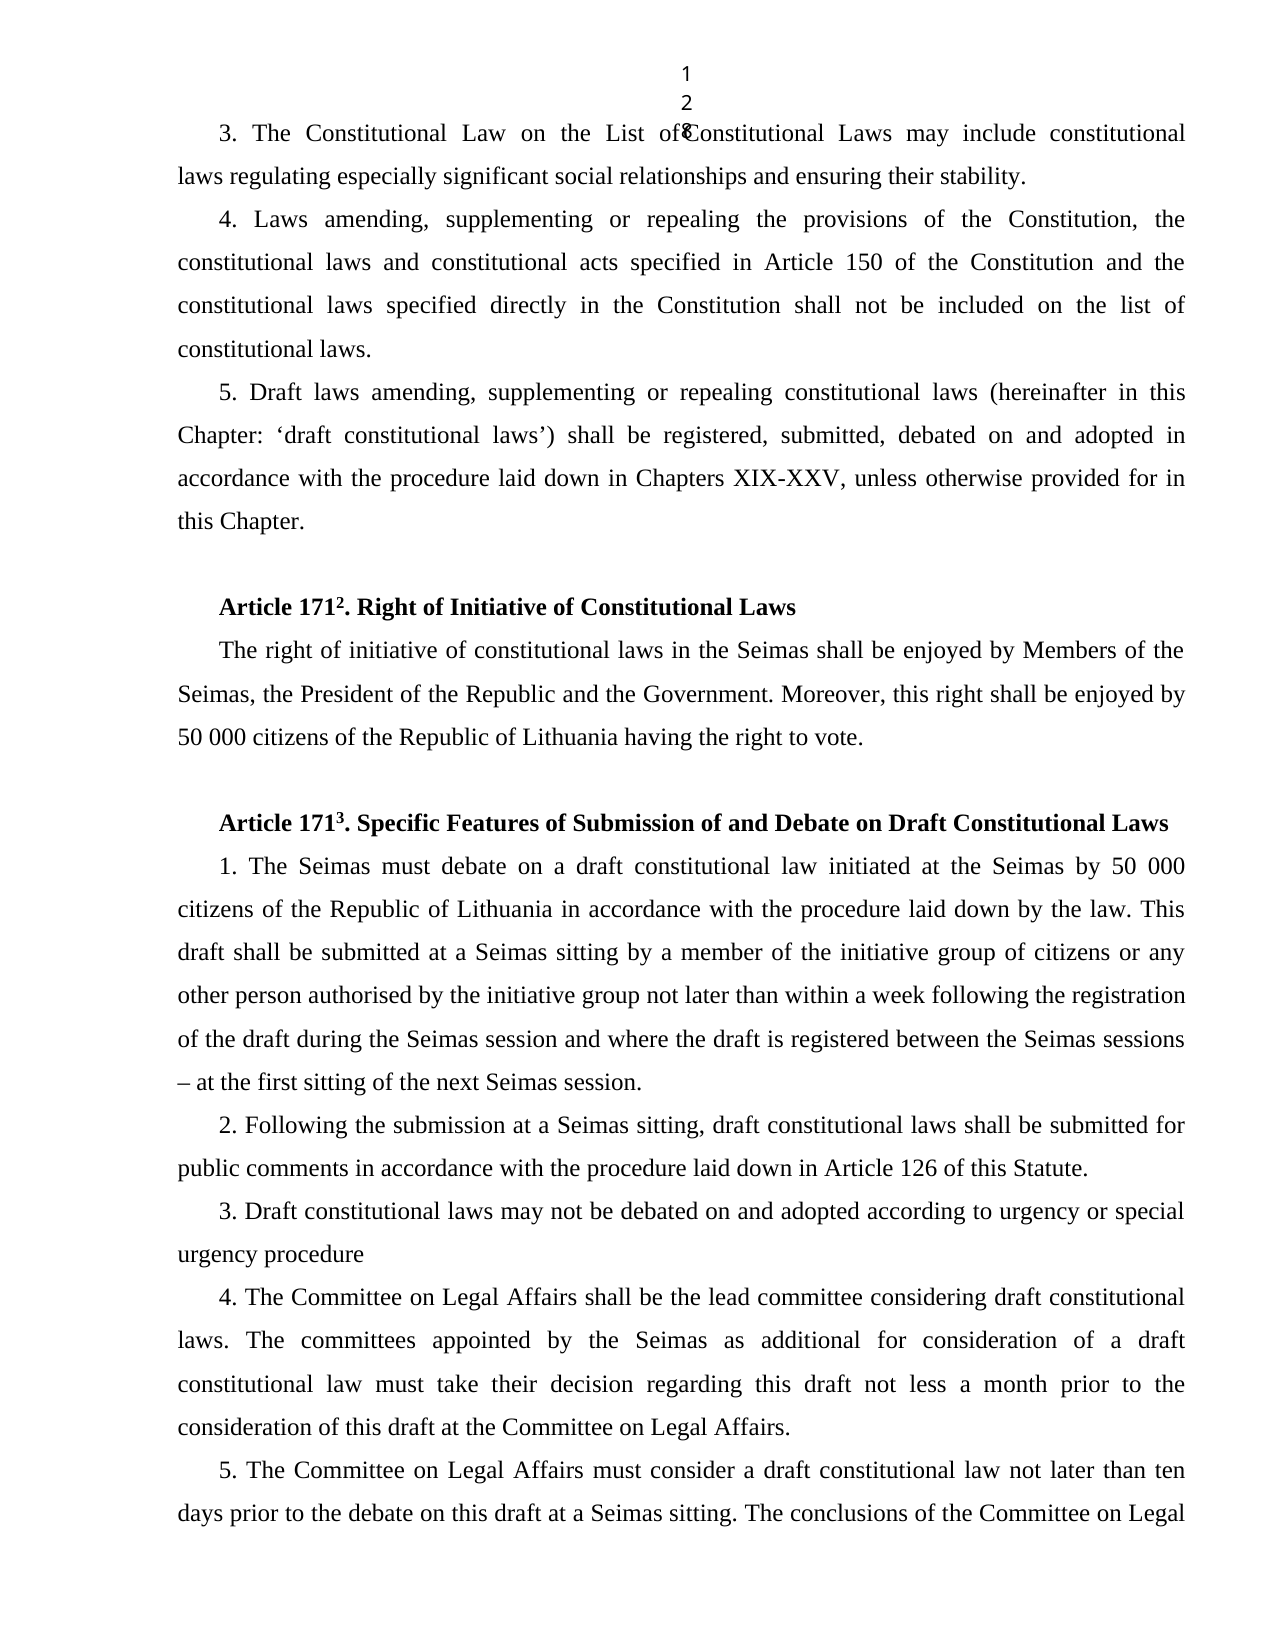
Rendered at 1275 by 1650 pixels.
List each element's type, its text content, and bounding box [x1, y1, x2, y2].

text 2. Following the submission at a Seimas sitting, draft constitutional laws shall be submitted for public comments in accordance with the procedure laid down in Article 126 of this Statute. [177, 1110, 1186, 1182]
text 4. Laws amending, supplementing or repealing the provisions of the Constitution, the constitutional laws and constitutional acts specified in Article 150 of the Constitution and the constitutional laws specified directly in the Constitution shall not be included on the list of constitutional laws. [177, 204, 1186, 362]
text 5. Draft laws amending, supplementing or repealing constitutional laws (hereinafter in this Chapter: ‘draft constitutional laws’) shall be registered, submitted, debated on and adopted in accordance with the procedure laid down in Chapters XIX-XXV, unless otherwise provided for in this Chapter. [177, 377, 1186, 535]
text 4. The Committee on Legal Affairs shall be the lead committee considering draft constitutional laws. The committees appointed by the Seimas as additional for consideration of a draft constitutional law must take their decision regarding this draft not less a month prior to the consideration of this draft at the Committee on Legal Affairs. [177, 1282, 1186, 1441]
text 5. The Committee on Legal Affairs must consider a draft constitutional law not later than ten days prior to the debate on this draft at a Seimas sitting. The conclusions of the Committee on Legal [177, 1455, 1186, 1527]
text Article 1712. Right of Initiative of Constitutional Laws [177, 592, 1186, 621]
text The right of initiative of constitutional laws in the Seimas shall be enjoyed by Members of the Seimas, the President of the Republic and the Government. Moreover, this right shall be enjoyed by 50 000 citizens of the Republic of Lithuania having the right to vote. [177, 636, 1186, 751]
text 3. Draft constitutional laws may not be debated on and adopted according to urgency or special urgency procedure [177, 1196, 1186, 1268]
text 1. The Seimas must debate on a draft constitutional law initiated at the Seimas by 50 000 citizens of the Republic of Lithuania in accordance with the procedure laid down by the law. This draft shall be submitted at a Seimas sitting by a member of the initiative group of citizens or any other person authorised by the initiative group not later than within a week following the registration of the draft during the Seimas session and where the draft is registered between the Seimas sessions – at the first sitting of the next Seimas session. [177, 851, 1186, 1096]
text Article 1713. Specific Features of Submission of and Debate on Draft Constitutional Laws [177, 808, 1186, 837]
text 3. The Constitutional Law on the List of Constitutional Laws may include constitutional laws regulating especially significant social relationships and ensuring their stability. [177, 118, 1186, 190]
